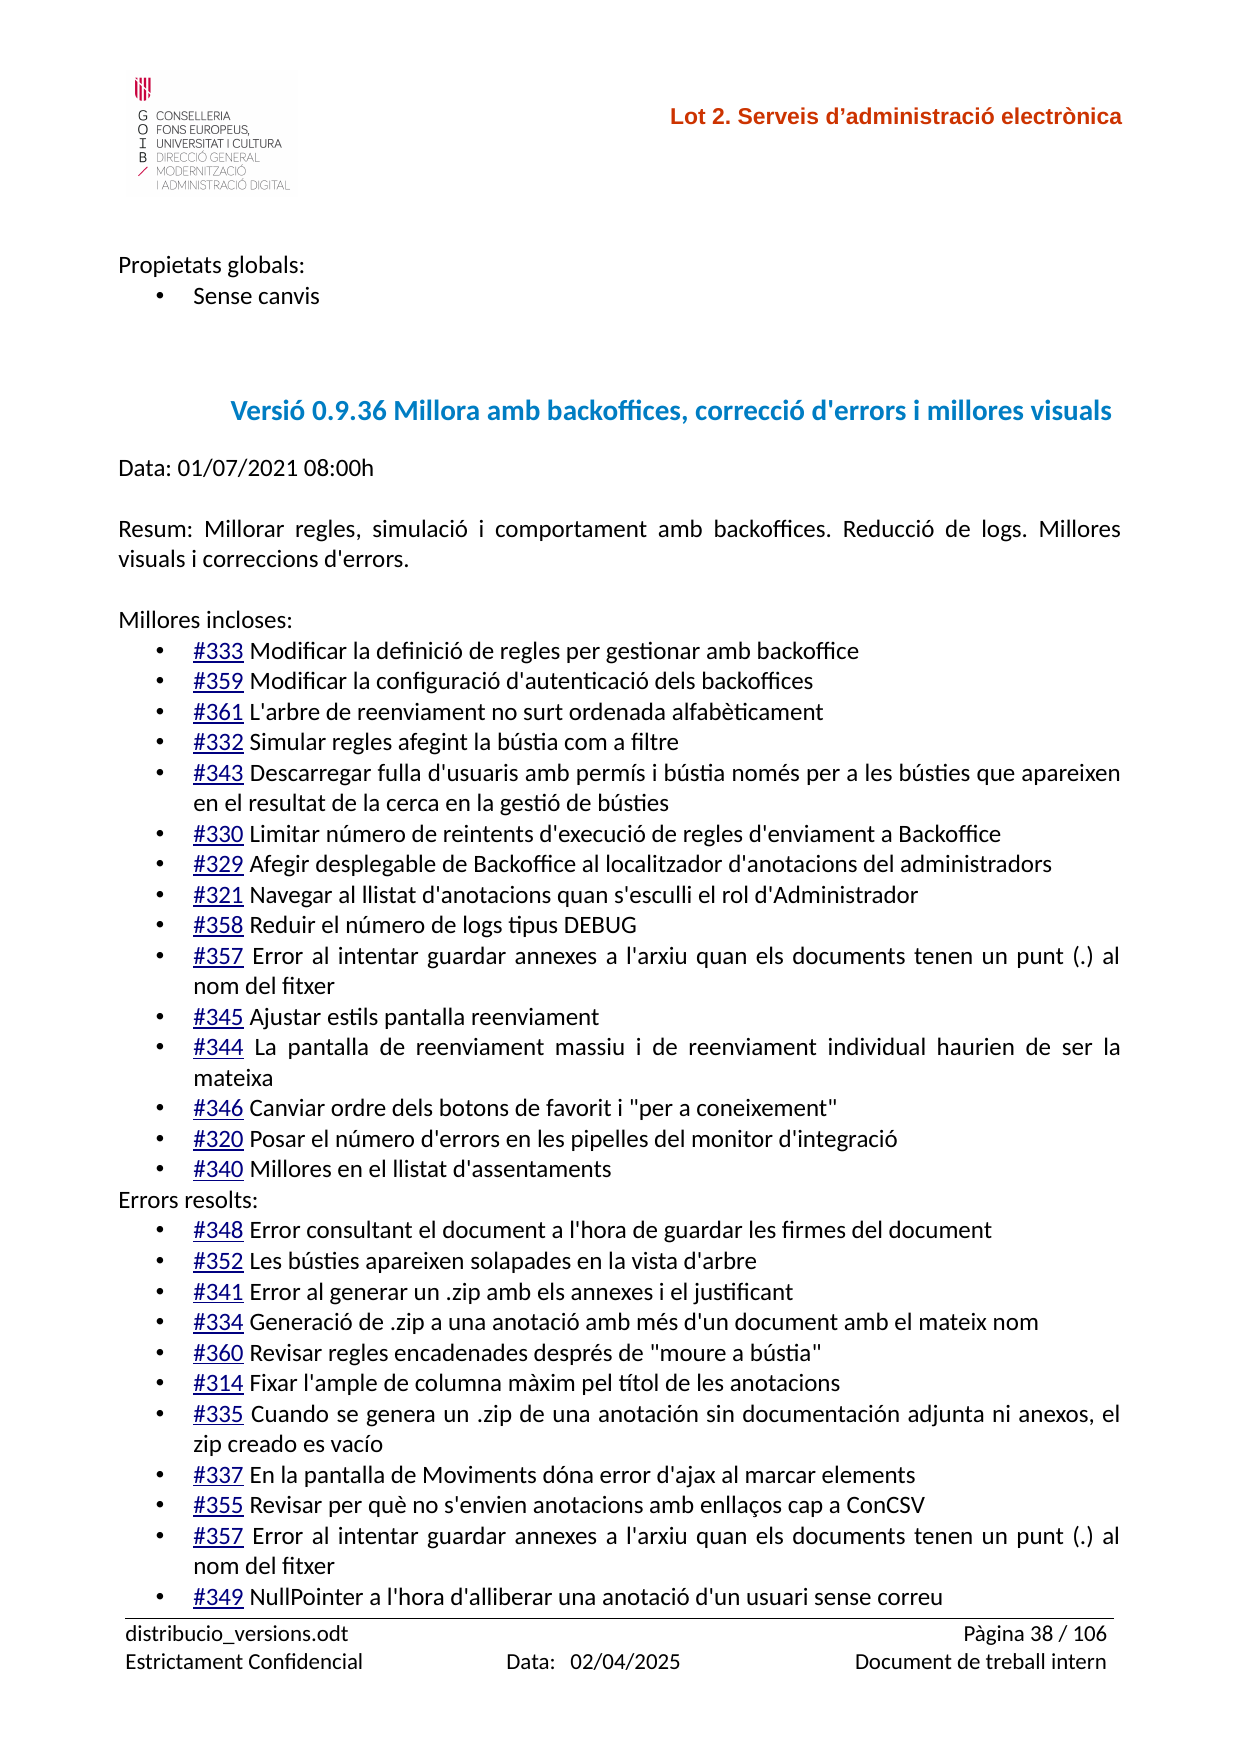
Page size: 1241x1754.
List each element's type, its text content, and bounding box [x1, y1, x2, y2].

list #332 Simular regles afegint la bústia com a filtre [156, 726, 1122, 757]
list #329 Afegir desplegable de Backoffice al localitzador d'anotacions del administradors [156, 848, 1122, 879]
list #341 Error al generar un .zip amb els annexes i el justificant [156, 1276, 1122, 1306]
list #349 NullPointer a l'hora d'alliberar una anotació d'un usuari sense correu [156, 1581, 1122, 1611]
text Errors resolts: [118, 1184, 1122, 1215]
list #360 Revisar regles encadenades després de "moure a bústia" [156, 1337, 1122, 1367]
list #358 Reduir el número de logs tipus DEBUG [156, 909, 1122, 940]
list #333 Modificar la definició de regles per gestionar amb backoffice [156, 635, 1122, 665]
list #345 Ajustar estils pantalla reenviament [156, 1001, 1122, 1032]
list #346 Canviar ordre dels botons de favorit i "per a coneixement" [156, 1093, 1122, 1123]
list #321 Navegar al llistat d'anotacions quan s'esculli el rol d'Administrador [156, 879, 1122, 909]
list #335 Cuando se genera un .zip de una anotación sin documentación adjunta ni anexos, el zip creado es vacío [156, 1398, 1122, 1459]
list #343 Descarregar fulla d'usuaris amb permís i bústia només per a les bústies que apareixen en el resultat de la cerca en la gestió de bústies [156, 757, 1122, 818]
list #314 Fixar l'ample de columna màxim pel títol de les anotacions [156, 1367, 1122, 1398]
list #357 Error al intentar guardar annexes a l'arxiu quan els documents tenen un punt (.) al nom del fitxer [156, 940, 1122, 1001]
subtitle Versió 0.9.36 Millora amb backoffices, correcció d'errors i millores visuals [153, 392, 1122, 428]
list Sense canvis [156, 280, 1122, 311]
list #330 Limitar número de reintents d'execució de regles d'enviament a Backoffice [156, 818, 1122, 848]
list #320 Posar el número d'errors en les pipelles del monitor d'integració [156, 1123, 1122, 1154]
text Resum: Millorar regles, simulació i comportament amb backoffices. Reducció de logs. Millores visuals i correccions d'errors. [118, 513, 1122, 574]
text Millores incloses: [118, 604, 1122, 635]
list #340 Millores en el llistat d'assentaments [156, 1154, 1122, 1184]
list #361 L'arbre de reenviament no surt ordenada alfabèticament [156, 696, 1122, 726]
list #352 Les bústies apareixen solapades en la vista d'arbre [156, 1245, 1122, 1276]
text Propietats globals: [118, 250, 1122, 280]
list #344 La pantalla de reenviament massiu i de reenviament individual haurien de ser la mateixa [156, 1032, 1122, 1093]
text Data: 01/07/2021 08:00h [118, 452, 1122, 482]
list #359 Modificar la configuració d'autenticació dels backoffices [156, 665, 1122, 696]
list #348 Error consultant el document a l'hora de guardar les firmes del document [156, 1215, 1122, 1245]
picture [126, 70, 299, 197]
list #357 Error al intentar guardar annexes a l'arxiu quan els documents tenen un punt (.) al nom del fitxer [156, 1520, 1122, 1581]
list #355 Revisar per què no s'envien anotacions amb enllaços cap a ConCSV [156, 1489, 1122, 1520]
list #334 Generació de .zip a una anotació amb més d'un document amb el mateix nom [156, 1306, 1122, 1337]
list #337 En la pantalla de Moviments dóna error d'ajax al marcar elements [156, 1459, 1122, 1489]
